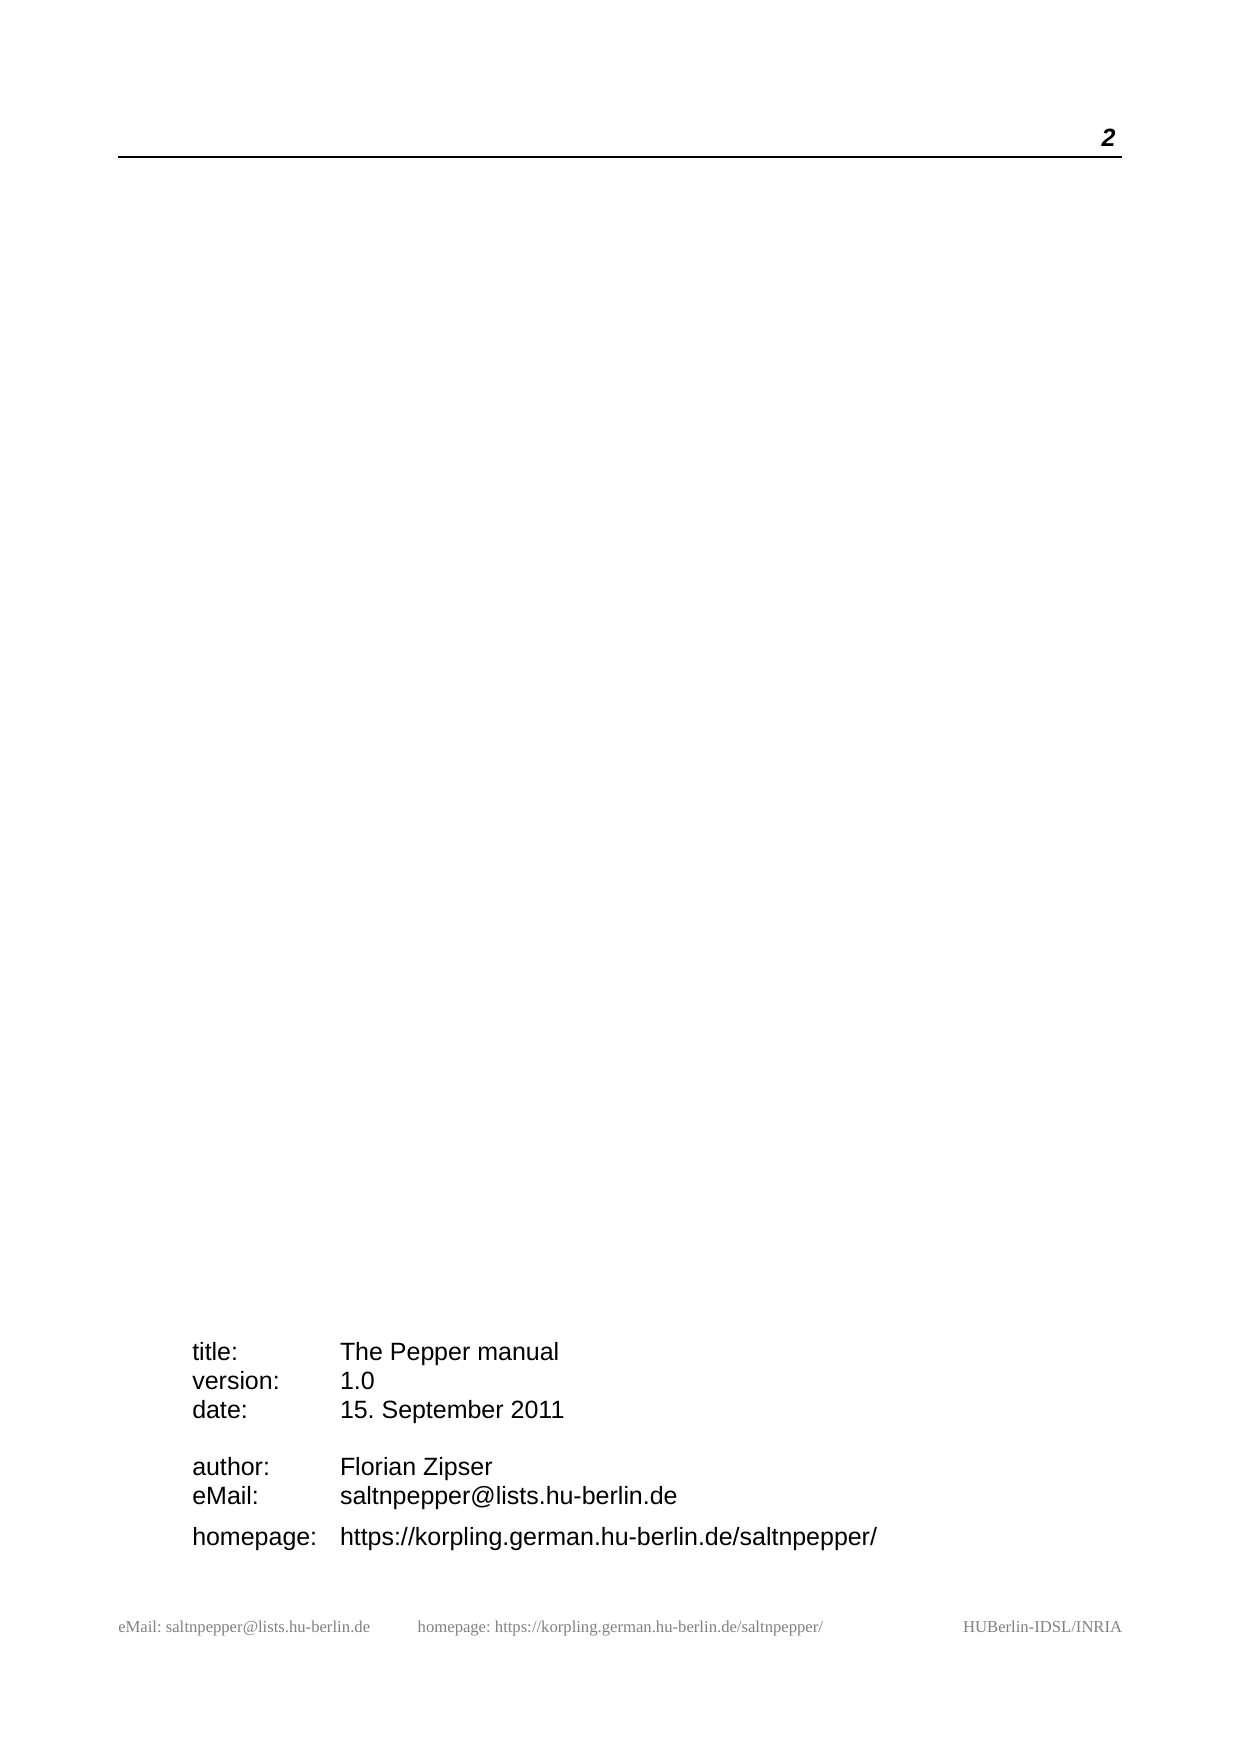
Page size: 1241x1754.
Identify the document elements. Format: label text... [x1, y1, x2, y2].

text homepage: https://korpling.german.hu-berlin.de/saltnpepper/ [118, 1522, 1122, 1551]
text author: Florian Zipser [118, 1452, 1122, 1481]
text title: The Pepper manual [118, 1337, 1122, 1366]
text date: 15. September 2011 [118, 1395, 1122, 1423]
text version: 1.0 [118, 1366, 1122, 1395]
text eMail: saltnpepper@lists.hu-berlin.de [118, 1481, 1122, 1510]
